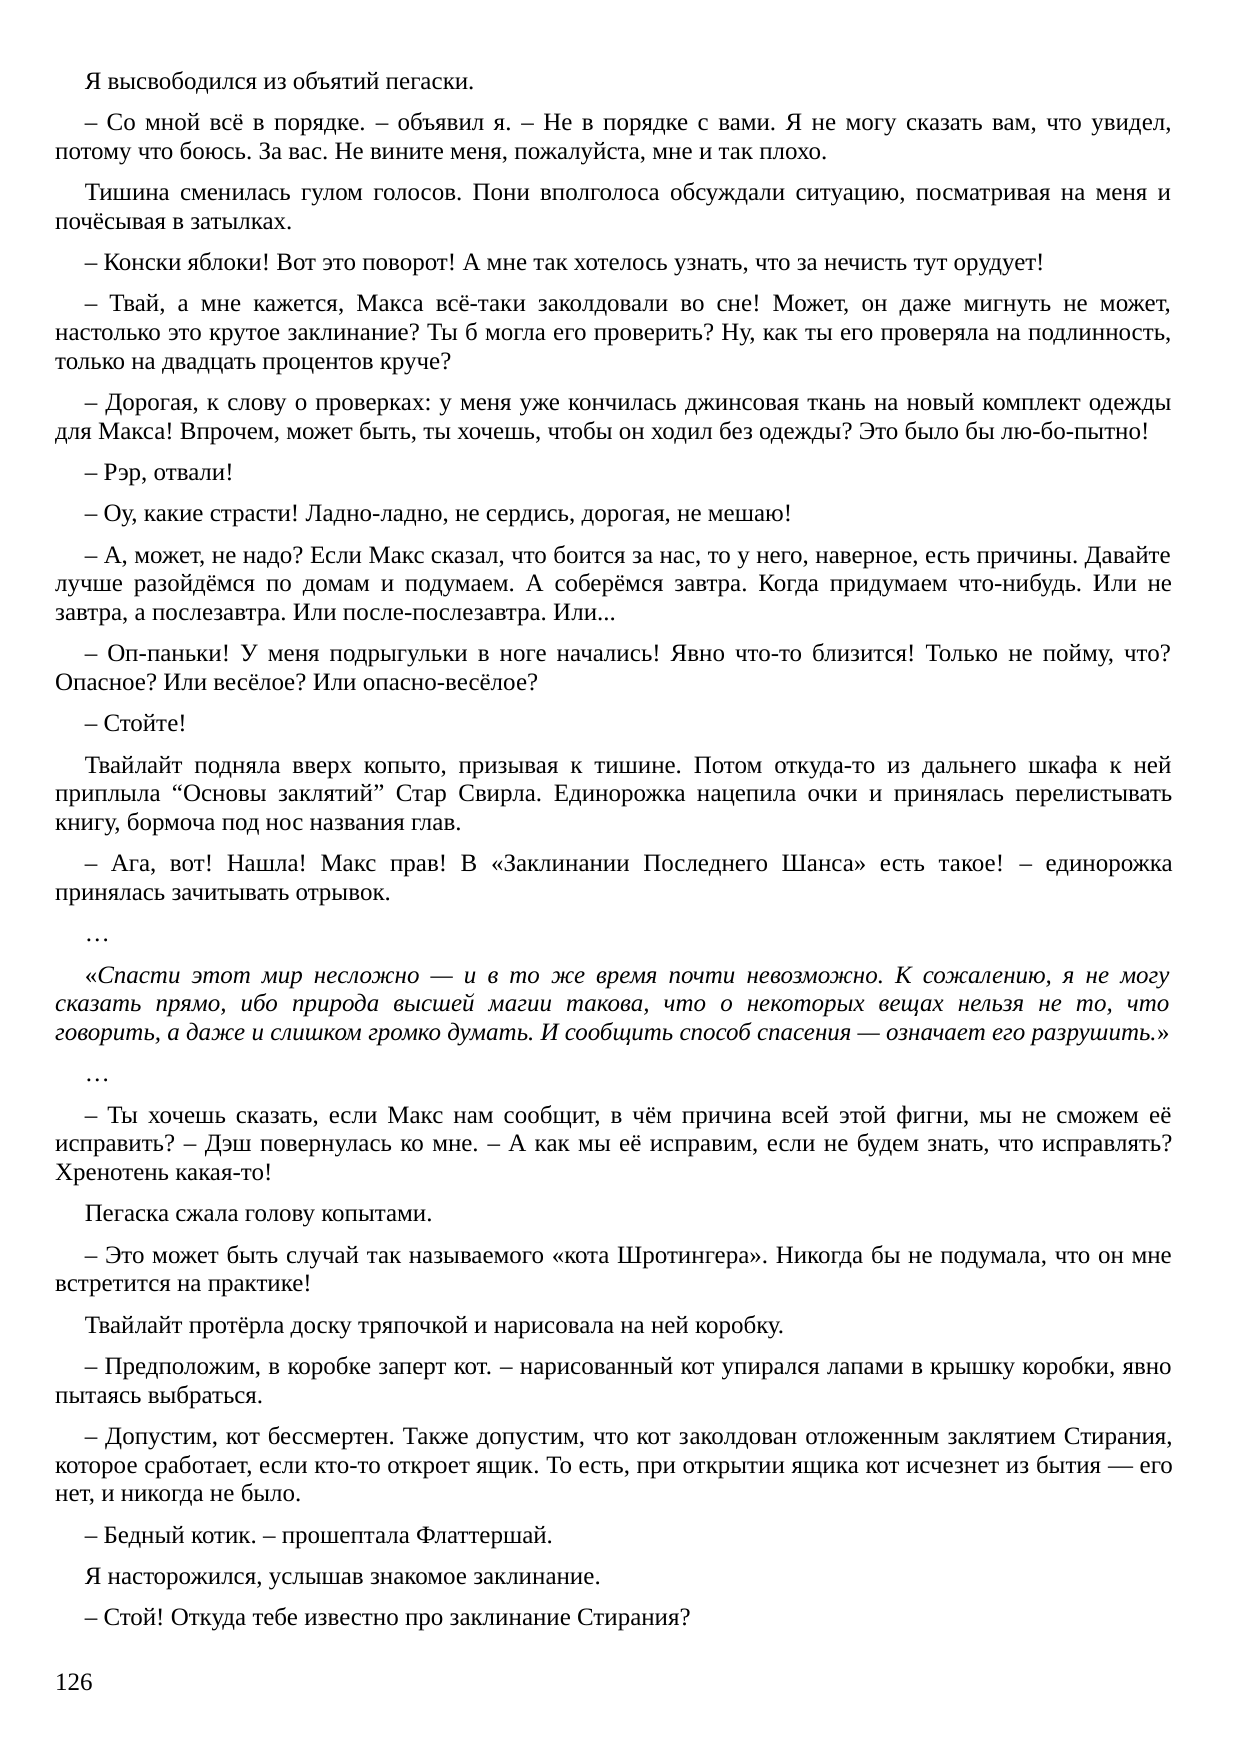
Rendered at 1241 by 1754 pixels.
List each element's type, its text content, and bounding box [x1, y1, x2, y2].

text – Стойте! [55, 708, 1173, 737]
text – Со мной всё в порядке. – объявил я. – Не в порядке с вами. Я не могу сказать вам, что увидел, потому что боюсь. За вас. Не вините меня, пожалуйста, мне и так плохо. [55, 107, 1173, 165]
text … [55, 1058, 1173, 1087]
text Твайлайт протёрла доску тряпочкой и нарисовала на ней коробку. [55, 1310, 1173, 1338]
text – Рэр, отвали! [55, 457, 1173, 486]
text – Бедный котик. – прошептала Флаттершай. [55, 1520, 1173, 1548]
text – Ага, вот! Нашла! Макс прав! В «Заклинании Последнего Шанса» есть такое! – единорожка принялась зачитывать отрывок. [55, 848, 1173, 906]
text – Дорогая, к слову о проверках: у меня уже кончилась джинсовая ткань на новый комплект одежды для Макса! Впрочем, может быть, ты хочешь, чтобы он ходил без одежды? Это было бы лю-бо-пытно! [55, 387, 1173, 445]
text Тишина сменилась гулом голосов. Пони вполголоса обсуждали ситуацию, посматривая на меня и почёсывая в затылках. [55, 177, 1173, 235]
text – А, может, не надо? Если Макс сказал, что боится за нас, то у него, наверное, есть причины. Давайте лучше разойдёмся по домам и подумаем. А соберёмся завтра. Когда придумаем что-нибудь. Или не завтра, а послезавтра. Или после-послезавтра. Или... [55, 540, 1173, 626]
text – Стой! Откуда тебе известно про заклинание Стирания? [55, 1602, 1173, 1631]
text – Допустим, кот бессмертен. Также допустим, что кот заколдован отложенным заклятием Стирания, которое сработает, если кто-то откроет ящик. То есть, при открытии ящика кот исчезнет из бытия — его нет, и никогда не было. [55, 1421, 1173, 1507]
text Я высвободился из объятий пегаски. [55, 66, 1173, 95]
text … [55, 918, 1173, 947]
text – Это может быть случай так называемого «кота Шротингера». Никогда бы не подумала, что он мне встретится на практике! [55, 1240, 1173, 1297]
text «Спасти этот мир несложно — и в то же время почти невозможно. К сожалению, я не могу сказать прямо, ибо природа высшей магии такова, что о некоторых вещах нельзя не то, что говорить, а даже и слишком громко думать. И сообщить способ спасения — означает его разрушить.» [55, 960, 1173, 1046]
text Я насторожился, услышав знакомое заклинание. [55, 1561, 1173, 1590]
text Пегаска сжала голову копытами. [55, 1198, 1173, 1227]
text – Оп-паньки! У меня подрыгульки в ноге начались! Явно что-то близится! Только не пойму, что? Опасное? Или весёлое? Или опасно-весёлое? [55, 638, 1173, 696]
text – Твай, а мне кажется, Макса всё-таки заколдовали во сне! Может, он даже мигнуть не может, настолько это крутое заклинание? Ты б могла его проверить? Ну, как ты его проверяла на подлинность, только на двадцать процентов круче? [55, 288, 1173, 375]
text – Оу, какие страсти! Ладно-ладно, не сердись, дорогая, не мешаю! [55, 498, 1173, 527]
text – Ты хочешь сказать, если Макс нам сообщит, в чём причина всей этой фигни, мы не сможем её исправить? – Дэш повернулась ко мне. – А как мы её исправим, если не будем знать, что исправлять? Хренотень какая-то! [55, 1100, 1173, 1186]
text – Предположим, в коробке заперт кот. – нарисованный кот упирался лапами в крышку коробки, явно пытаясь выбраться. [55, 1351, 1173, 1408]
text Твайлайт подняла вверх копыто, призывая к тишине. Потом откуда-то из дальнего шкафа к ней приплыла “Основы заклятий” Стар Свирла. Единорожка нацепила очки и принялась перелистывать книгу, бормоча под нос названия глав. [55, 750, 1173, 836]
text – Конски яблоки! Вот это поворот! А мне так хотелось узнать, что за нечисть тут орудует! [55, 247, 1173, 276]
